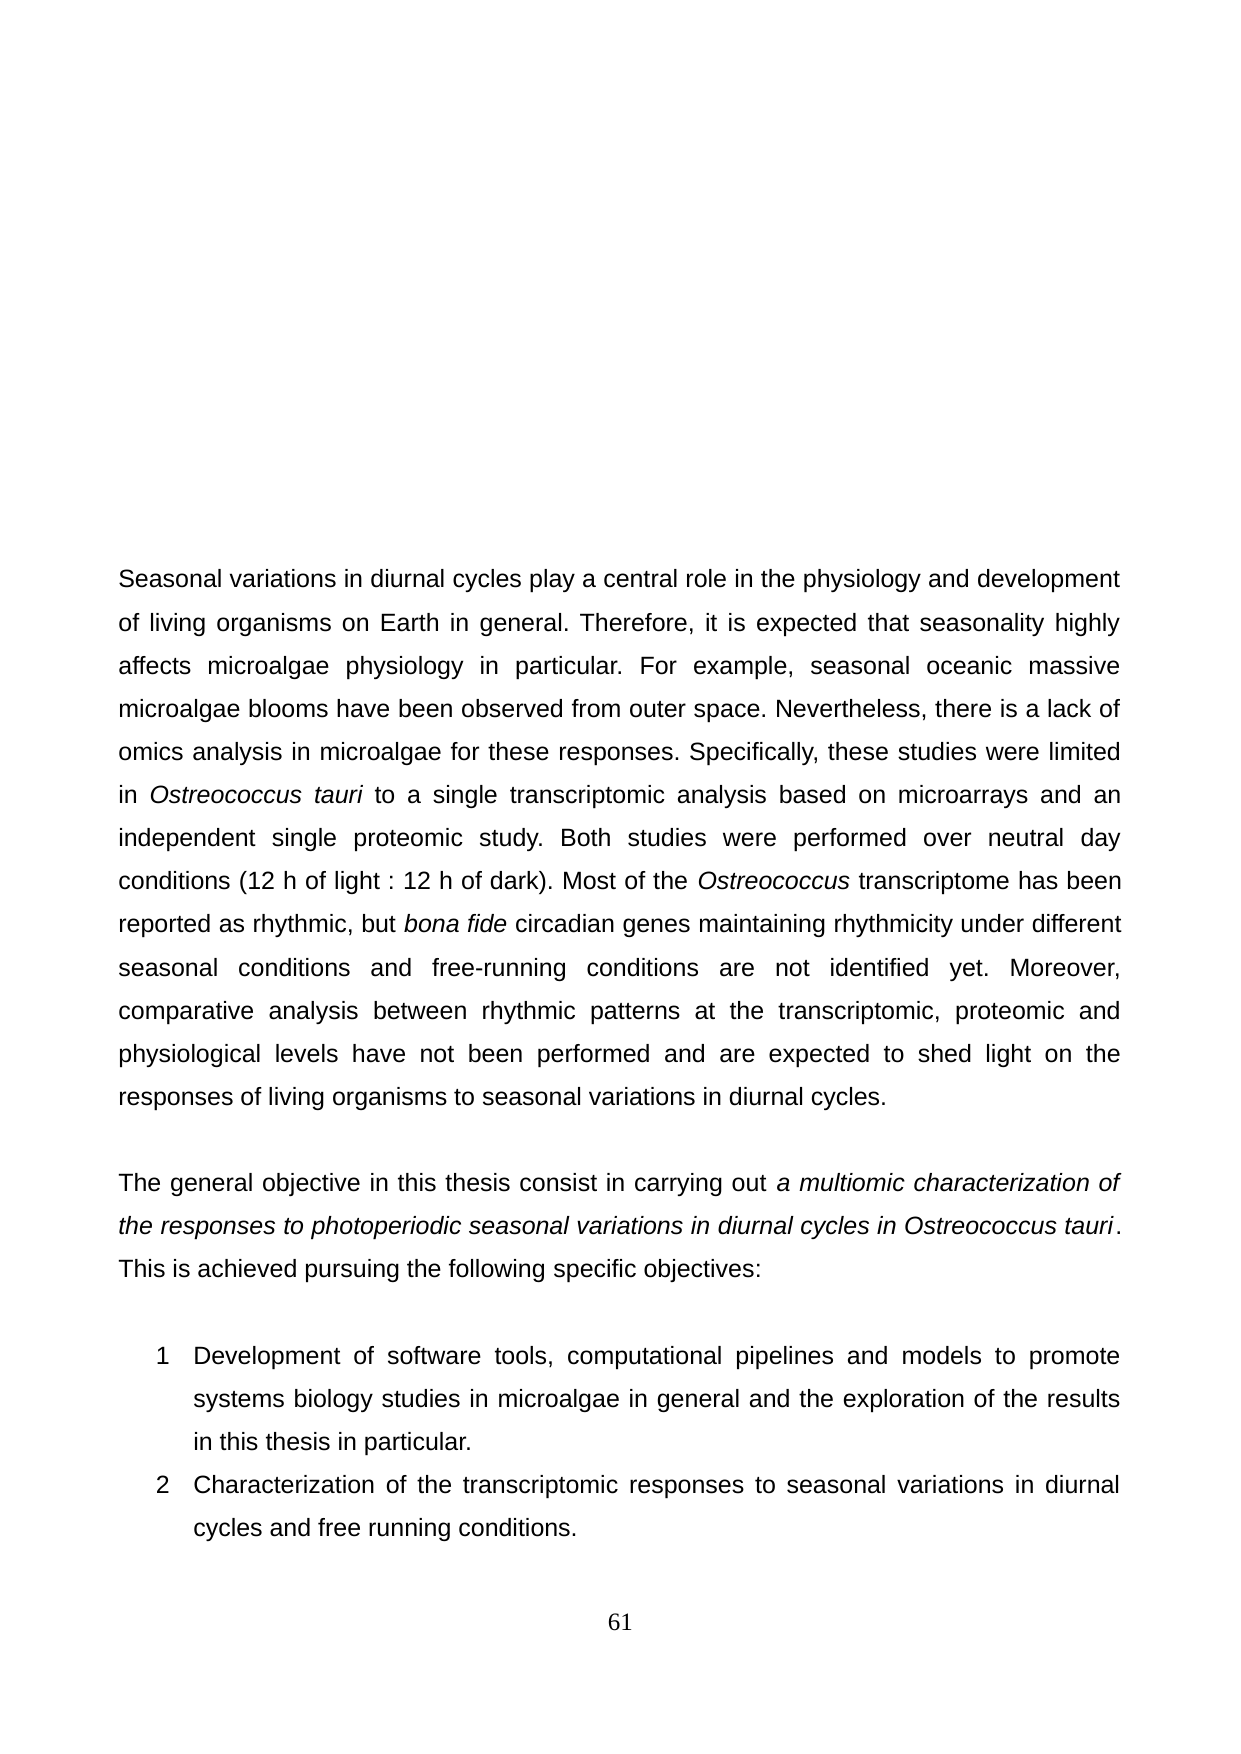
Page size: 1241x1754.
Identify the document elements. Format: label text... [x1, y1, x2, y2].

text The general objective in this thesis consist in carrying out a multiomic characterization of the responses to photoperiodic seasonal variations in diurnal cycles in Ostreococcus tauri. This is achieved pursuing the following specific objectives: [118, 1168, 1122, 1326]
text Seasonal variations in diurnal cycles play a central role in the physiology and development of living organisms on Earth in general. Therefore, it is expected that seasonality highly affects microalgae physiology in particular. For example, seasonal oceanic massive microalgae blooms have been observed from outer space. Nevertheless, there is a lack of omics analysis in microalgae for these responses. Specifically, these studies were limited in Ostreococcus tauri to a single transcriptomic analysis based on microarrays and an independent single proteomic study. Both studies were performed over neutral day conditions (12 h of light : 12 h of dark). Most of the Ostreococcus transcriptome has been reported as rhythmic, but bona fide circadian genes maintaining rhythmicity under different seasonal conditions and free-running conditions are not identified yet. Moreover, comparative analysis between rhythmic patterns at the transcriptomic, proteomic and physiological levels have not been performed and are expected to shed light on the responses of living organisms to seasonal variations in diurnal cycles. [118, 564, 1122, 1111]
list Characterization of the transcriptomic responses to seasonal variations in diurnal cycles and free running conditions. [156, 1470, 1122, 1542]
list Development of software tools, computational pipelines and models to promote systems biology studies in microalgae in general and the exploration of the results in this thesis in particular. [156, 1341, 1122, 1456]
